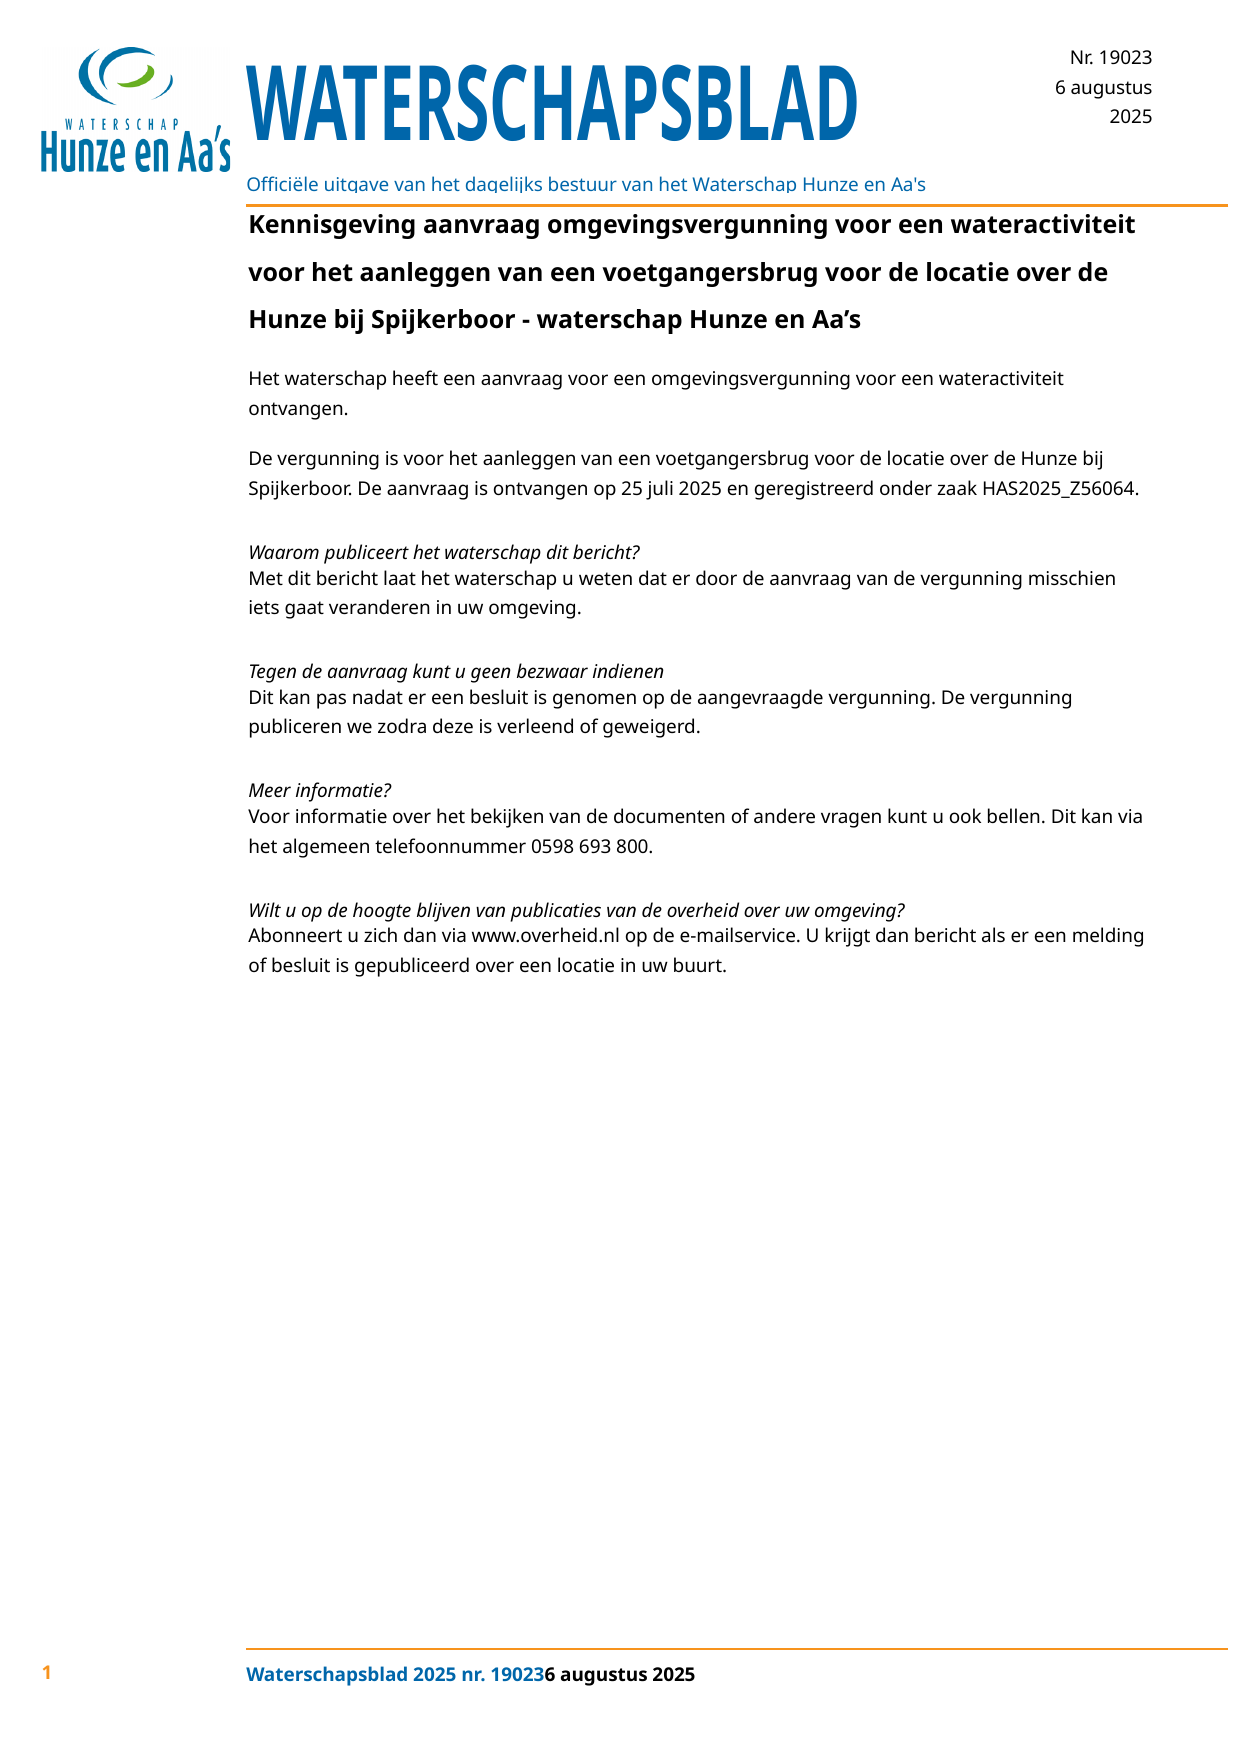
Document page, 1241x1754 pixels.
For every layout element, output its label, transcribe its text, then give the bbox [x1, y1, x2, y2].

text De vergunning is voor het aanleggen van een voetgangersbrug voor de locatie over de Hunze bij Spijkerboor. De aanvraag is ontvangen op 25 juli 2025 en geregistreerd onder zaak HAS2025_Z56064. [248, 446, 1152, 501]
text Waarom publiceert het waterschap dit bericht? [248, 539, 1152, 565]
text Meer informatie? [248, 778, 1152, 803]
text Kennisgeving aanvraag omgevingsvergunning voor een wateractiviteit voor het aanleggen van een voetgangersbrug voor de locatie over de Hunze bij Spijkerboor - waterschap Hunze en Aa’s [248, 207, 1152, 336]
text Wilt u op de hoogte blijven van publicaties van de overheid over uw omgeving? [248, 897, 1152, 923]
picture [47, 154, 51, 172]
picture [183, 163, 191, 172]
text Tegen de aanvraag kunt u geen bezwaar indienen [248, 658, 1152, 684]
text Abonneert u zich dan via www.overheid.nl op de e-mailservice. U krijgt dan bericht als er een melding of besluit is gepubliceerd over een locatie in uw buurt. [248, 923, 1152, 978]
picture [226, 145, 231, 156]
text Dit kan pas nadat er een besluit is genomen op de aangevraagde vergunning. De vergunning publiceren we zodra deze is verleend of geweigerd. [248, 684, 1152, 739]
text Met dit bericht laat het waterschap u weten dat er door de aanvraag van de vergunning misschien iets gaat veranderen in uw omgeving. [248, 565, 1152, 620]
text Het waterschap heeft een aanvraag voor een omgevingsvergunning voor een wateractiviteit ontvangen. [248, 366, 1152, 421]
picture [41, 47, 231, 172]
text Voor informatie over het bekijken van de documenten of andere vragen kunt u ook bellen. Dit kan via het algemeen telefoonnummer 0598 693 800. [248, 803, 1152, 859]
